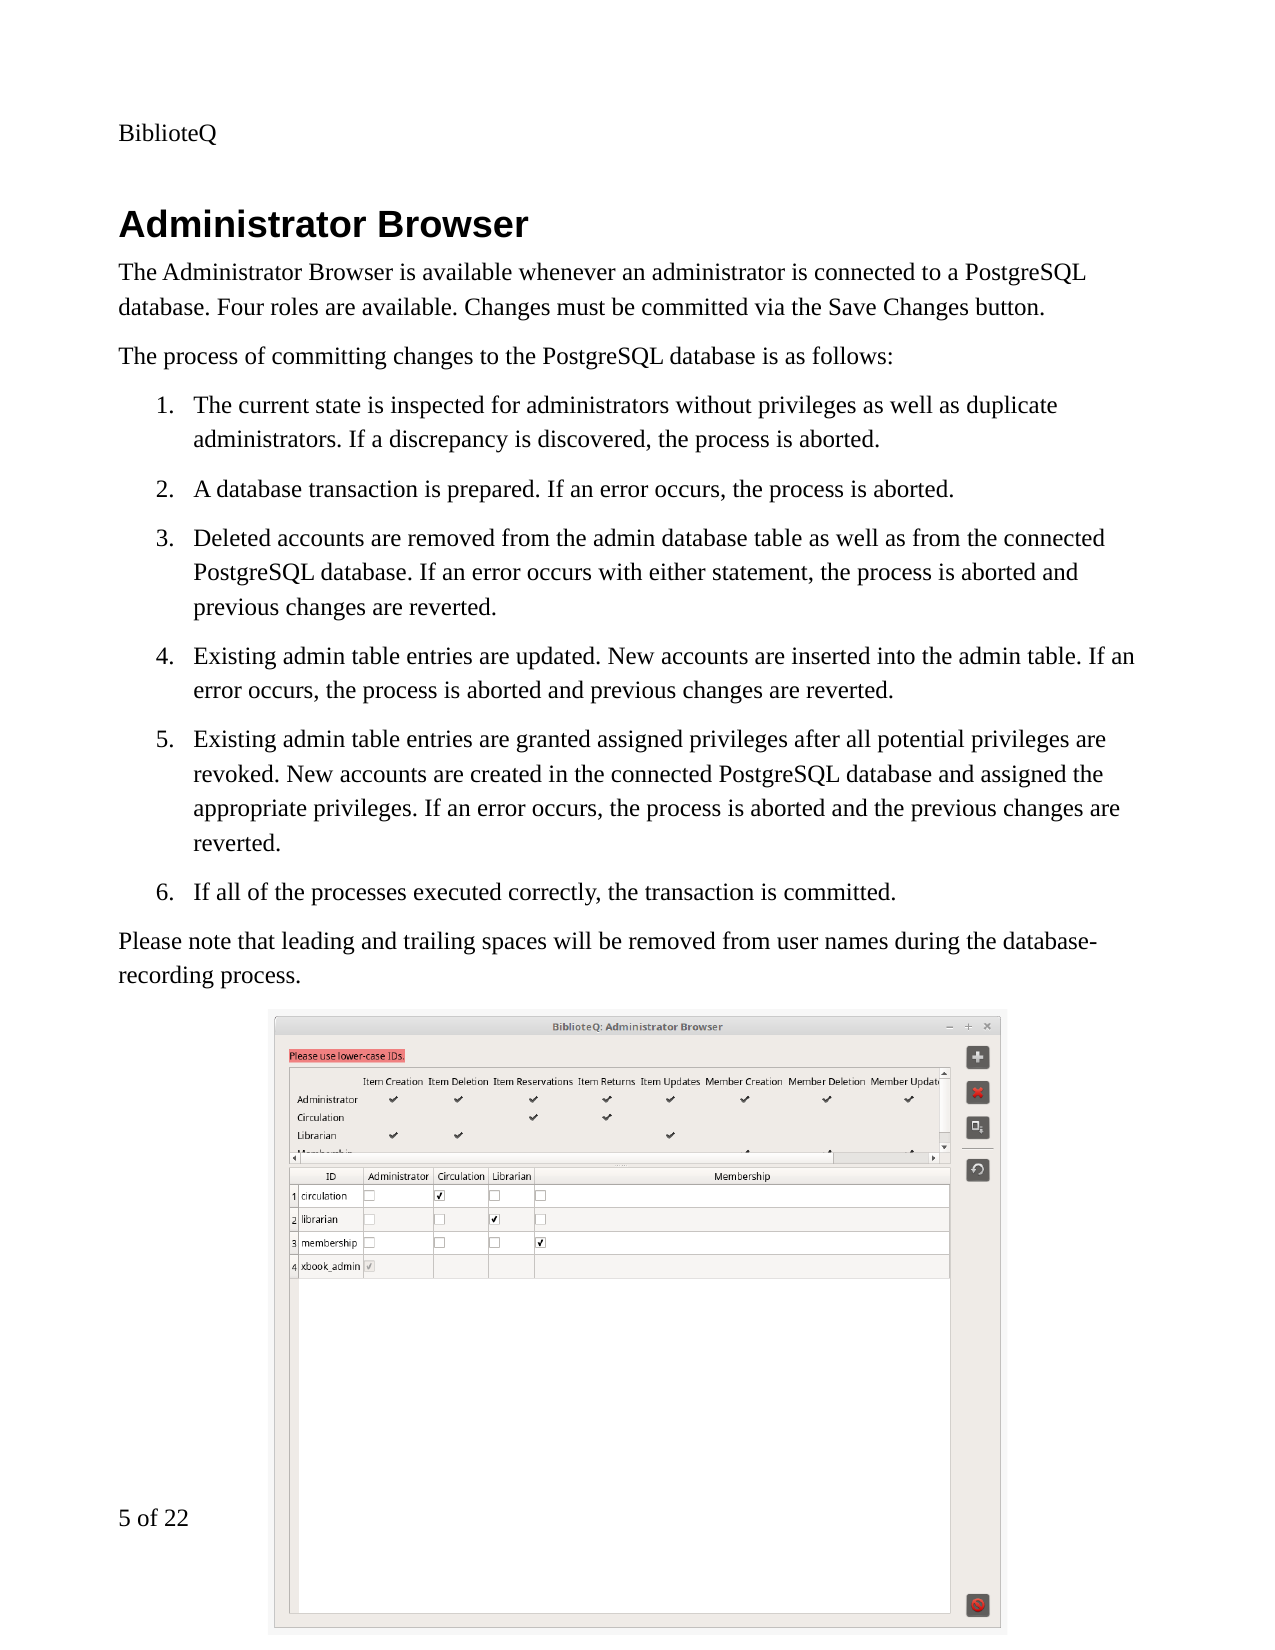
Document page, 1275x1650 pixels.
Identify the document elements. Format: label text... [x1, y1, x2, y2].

text The Administrator Browser is available whenever an administrator is connected to a PostgreSQL database. Four roles are available. Changes must be committed via the Save Changes button. [118, 257, 1157, 321]
list If all of the processes executed correctly, the transaction is committed. [156, 877, 1157, 906]
list A database transaction is prepared. If an error occurs, the process is aborted. [156, 474, 1157, 502]
list Deleted accounts are removed from the admin database table as well as from the connected PostgreSQL database. If an error occurs with either statement, the process is aborted and previous changes are reverted. [156, 523, 1157, 620]
text Please note that leading and trailing spaces will be removed from user names during the database-recording process. [118, 926, 1157, 989]
subtitle Administrator Browser [118, 201, 1157, 245]
list Existing admin table entries are updated. New accounts are inserted into the admin table. If an error occurs, the process is aborted and previous changes are reverted. [156, 641, 1157, 704]
text The process of committing changes to the PostgreSQL database is as follows: [118, 341, 1157, 370]
picture [267, 1009, 1008, 1635]
list The current state is inspected for administrators without privileges as well as duplicate administrators. If a discrepancy is discovered, the process is aborted. [156, 390, 1157, 453]
list Existing admin table entries are granted assigned privileges after all potential privileges are revoked. New accounts are created in the connected PostgreSQL database and assigned the appropriate privileges. If an error occurs, the process is aborted and the previous changes are reverted. [156, 724, 1157, 856]
